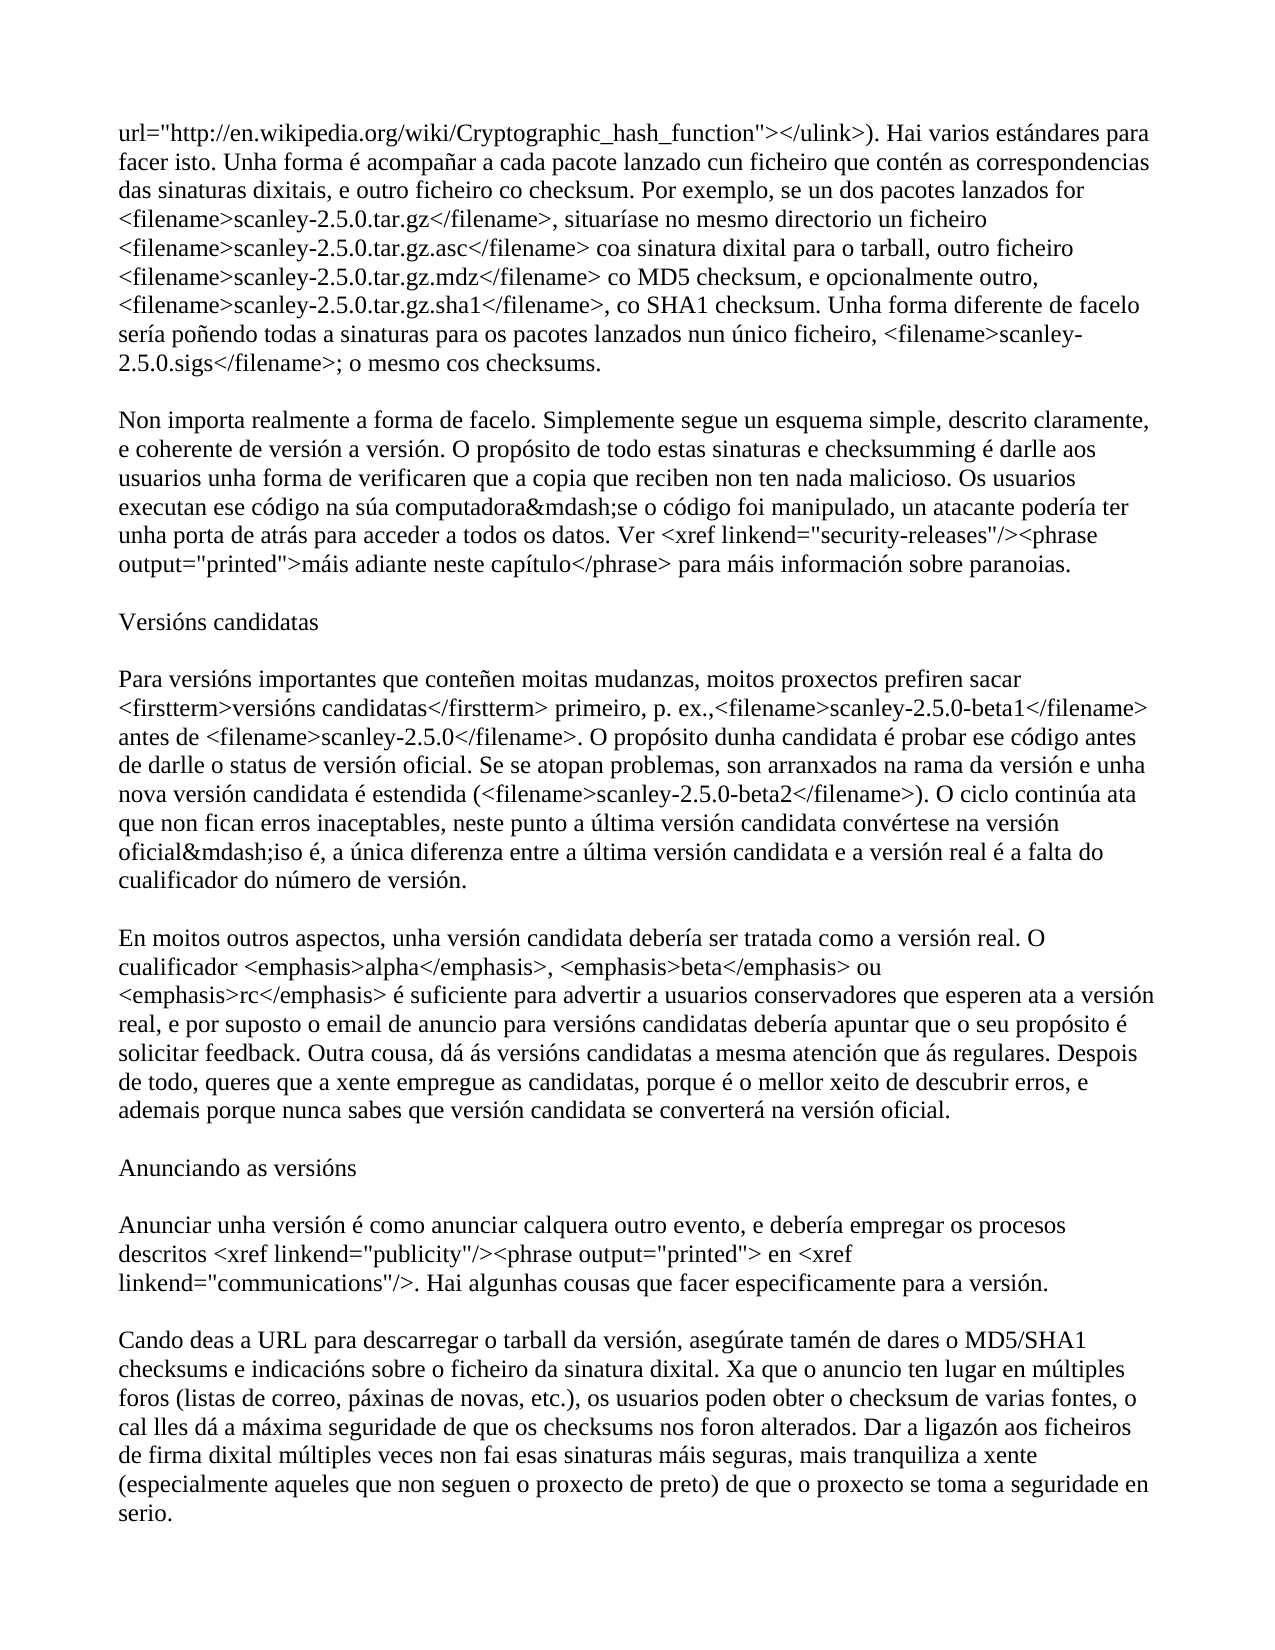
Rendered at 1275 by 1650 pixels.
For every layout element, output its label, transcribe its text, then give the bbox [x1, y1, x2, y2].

text Para versións importantes que conteñen moitas mudanzas, moitos proxectos prefiren sacar <firstterm>versións candidatas</firstterm> primeiro, p. ex.,<filename>scanley-2.5.0-beta1</filename> antes de <filename>scanley-2.5.0</filename>. O propósito dunha candidata é probar ese código antes de darlle o status de versión oficial. Se se atopan problemas, son arranxados na rama da versión e unha nova versión candidata é estendida (<filename>scanley-2.5.0-beta2</filename>). O ciclo continúa ata que non fican erros inaceptables, neste punto a última versión candidata convértese na versión oficial&mdash;iso é, a única diferenza entre a última versión candidata e a versión real é a falta do cualificador do número de versión. [118, 664, 1157, 894]
text Anunciando as versións [118, 1153, 1157, 1182]
text Cando deas a URL para descarregar o tarball da versión, asegúrate tamén de dares o MD5/SHA1 checksums e indicacións sobre o ficheiro da sinatura dixital. Xa que o anuncio ten lugar en múltiples foros (listas de correo, páxinas de novas, etc.), os usuarios poden obter o checksum de varias fontes, o cal lles dá a máxima seguridade de que os checksums nos foron alterados. Dar a ligazón aos ficheiros de firma dixital múltiples veces non fai esas sinaturas máis seguras, mais tranquiliza a xente (especialmente aqueles que non seguen o proxecto de preto) de que o proxecto se toma a seguridade en serio. [118, 1326, 1157, 1527]
text Anunciar unha versión é como anunciar calquera outro evento, e debería empregar os procesos descritos <xref linkend="publicity"/><phrase output="printed"> en <xref linkend="communications"/>. Hai algunhas cousas que facer especificamente para a versión. [118, 1211, 1157, 1297]
text url="http://en.wikipedia.org/wiki/Cryptographic_hash_function"></ulink>). Hai varios estándares para facer isto. Unha forma é acompañar a cada pacote lanzado cun ficheiro que contén as correspondencias das sinaturas dixitais, e outro ficheiro co checksum. Por exemplo, se un dos pacotes lanzados for <filename>scanley-2.5.0.tar.gz</filename>, situaríase no mesmo directorio un ficheiro <filename>scanley-2.5.0.tar.gz.asc</filename> coa sinatura dixital para o tarball, outro ficheiro <filename>scanley-2.5.0.tar.gz.mdz</filename> co MD5 checksum, e opcionalmente outro, <filename>scanley-2.5.0.tar.gz.sha1</filename>, co SHA1 checksum. Unha forma diferente de facelo sería poñendo todas a sinaturas para os pacotes lanzados nun único ficheiro, <filename>scanley-2.5.0.sigs</filename>; o mesmo cos checksums. [118, 118, 1157, 377]
text En moitos outros aspectos, unha versión candidata debería ser tratada como a versión real. O cualificador <emphasis>alpha</emphasis>, <emphasis>beta</emphasis> ou <emphasis>rc</emphasis> é suficiente para advertir a usuarios conservadores que esperen ata a versión real, e por suposto o email de anuncio para versións candidatas debería apuntar que o seu propósito é solicitar feedback. Outra cousa, dá ás versións candidatas a mesma atención que ás regulares. Despois de todo, queres que a xente empregue as candidatas, porque é o mellor xeito de descubrir erros, e ademais porque nunca sabes que versión candidata se converterá na versión oficial. [118, 923, 1157, 1124]
text Non importa realmente a forma de facelo. Simplemente segue un esquema simple, descrito claramente, e coherente de versión a versión. O propósito de todo estas sinaturas e checksumming é darlle aos usuarios unha forma de verificaren que a copia que reciben non ten nada malicioso. Os usuarios executan ese código na súa computadora&mdash;se o código foi manipulado, un atacante podería ter unha porta de atrás para acceder a todos os datos. Ver <xref linkend="security-releases"/><phrase output="printed">máis adiante neste capítulo</phrase> para máis información sobre paranoias. [118, 406, 1157, 578]
text Versións candidatas [118, 607, 1157, 636]
